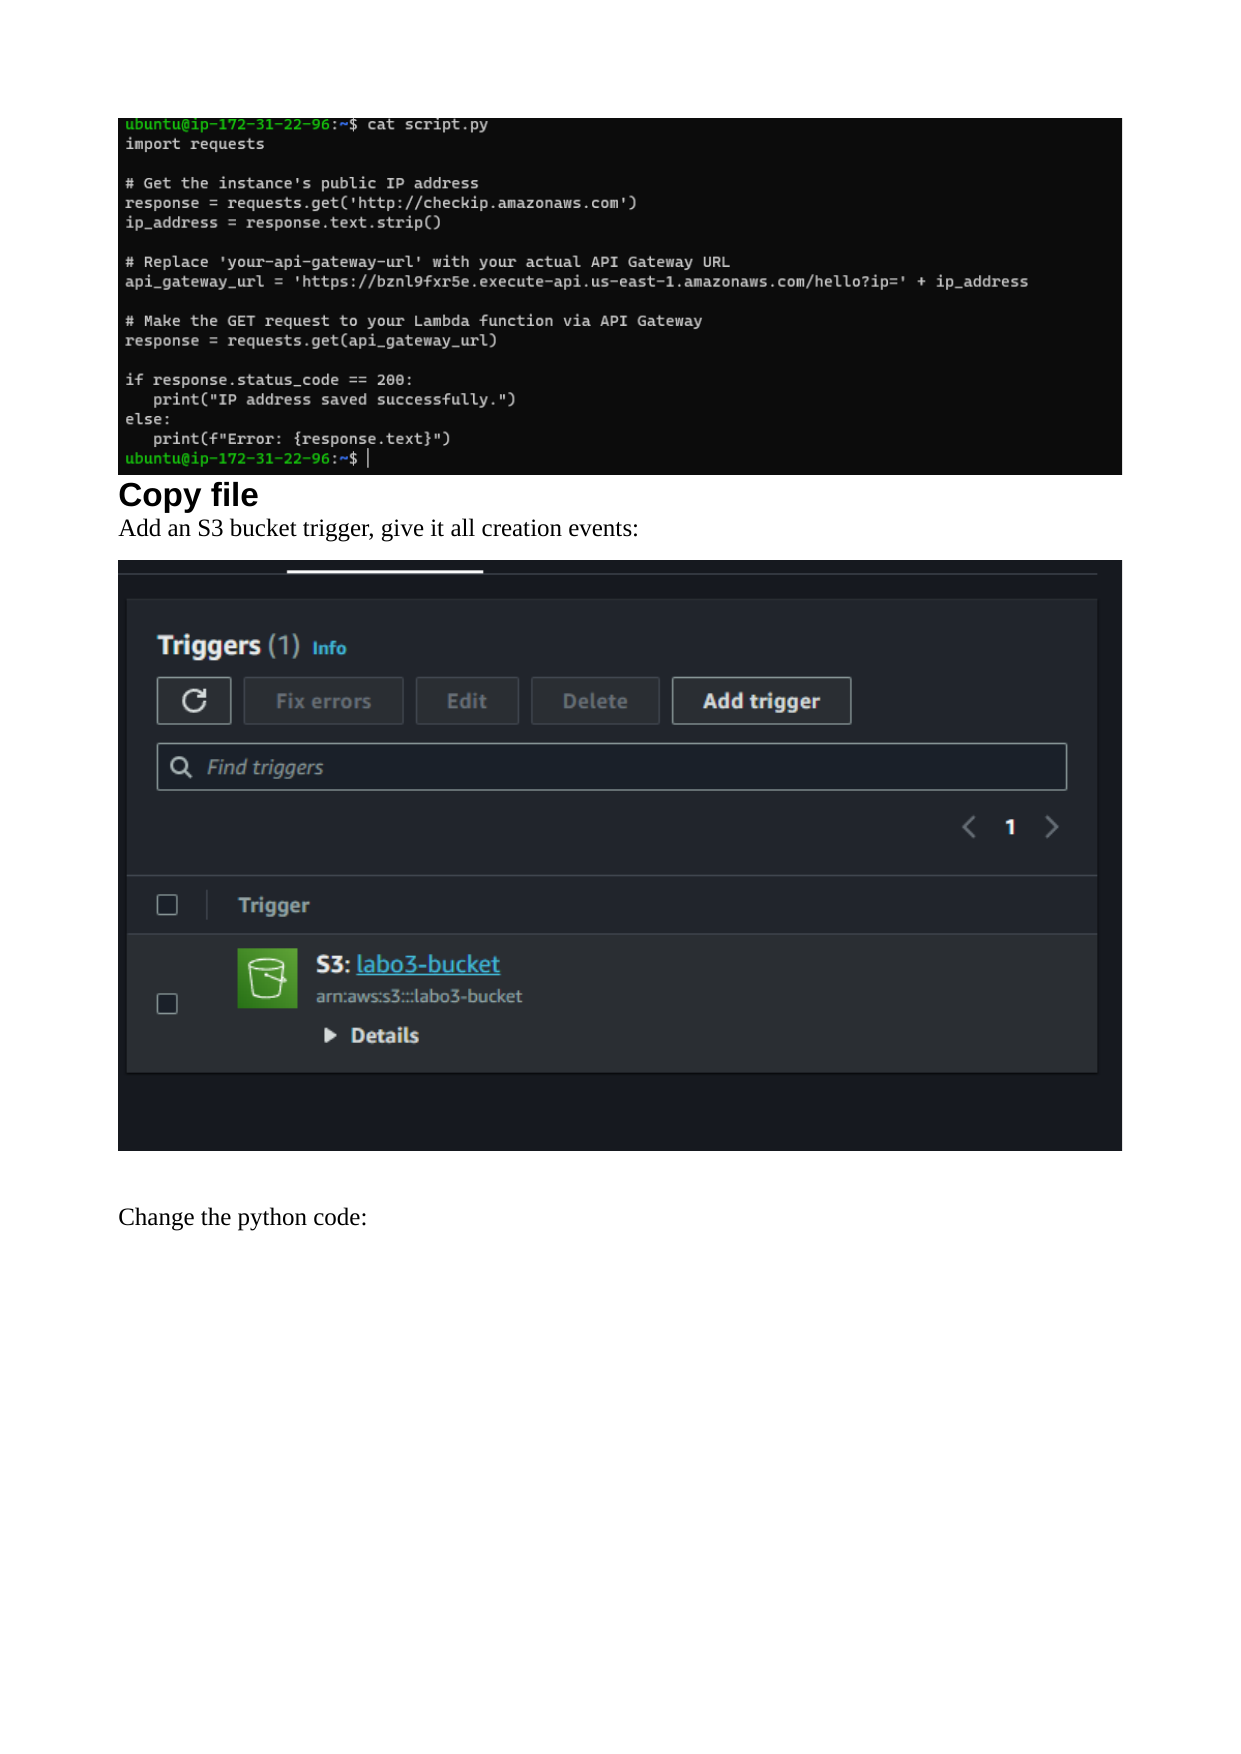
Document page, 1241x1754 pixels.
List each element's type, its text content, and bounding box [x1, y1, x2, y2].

subtitle Copy file [118, 475, 1122, 513]
text Add an S3 bucket trigger, give it all creation events: [118, 513, 1122, 542]
text Change the python code: [118, 1202, 1122, 1231]
